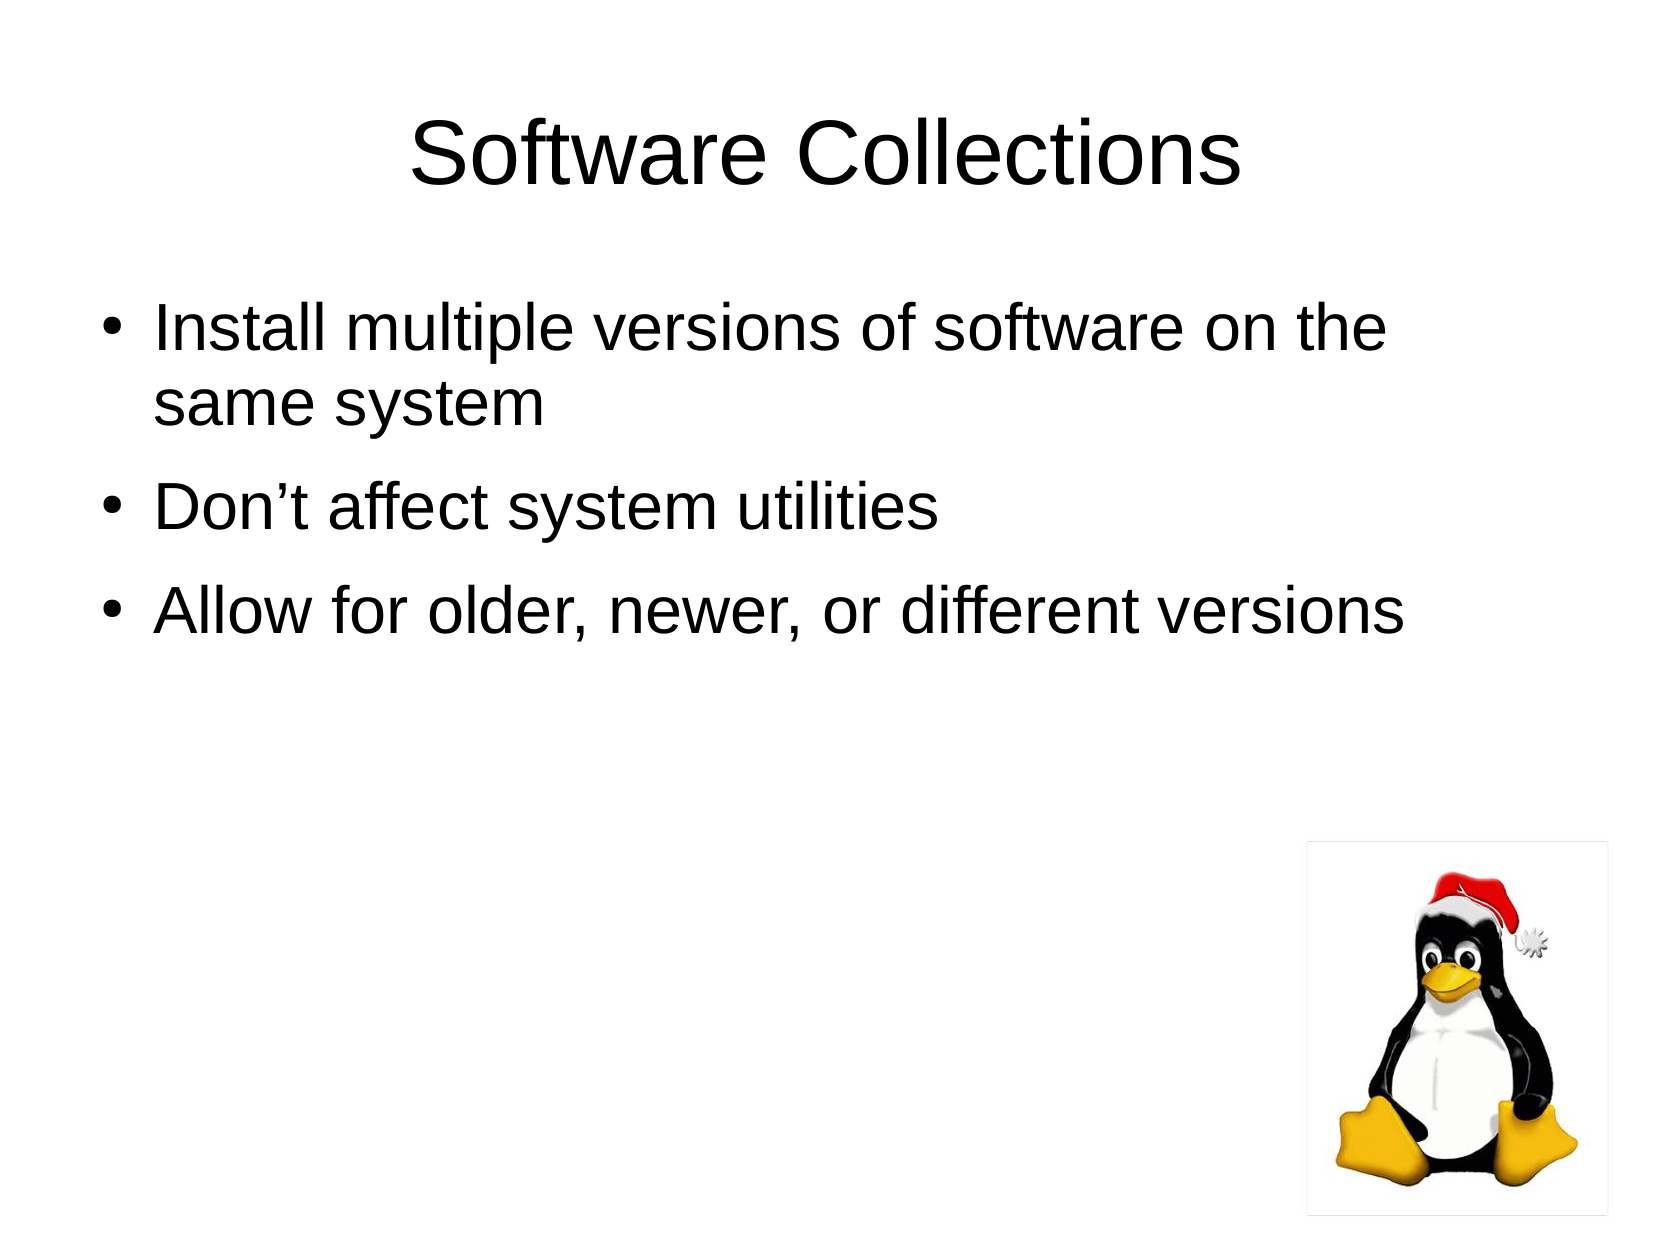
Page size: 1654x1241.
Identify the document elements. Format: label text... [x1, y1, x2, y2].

list Install multiple versions of software on the same system Don’t affect system utilities Allow for older, newer, or different versions [82, 290, 1571, 1109]
picture [1260, 831, 1654, 1225]
title Software Collections [82, 49, 1571, 257]
